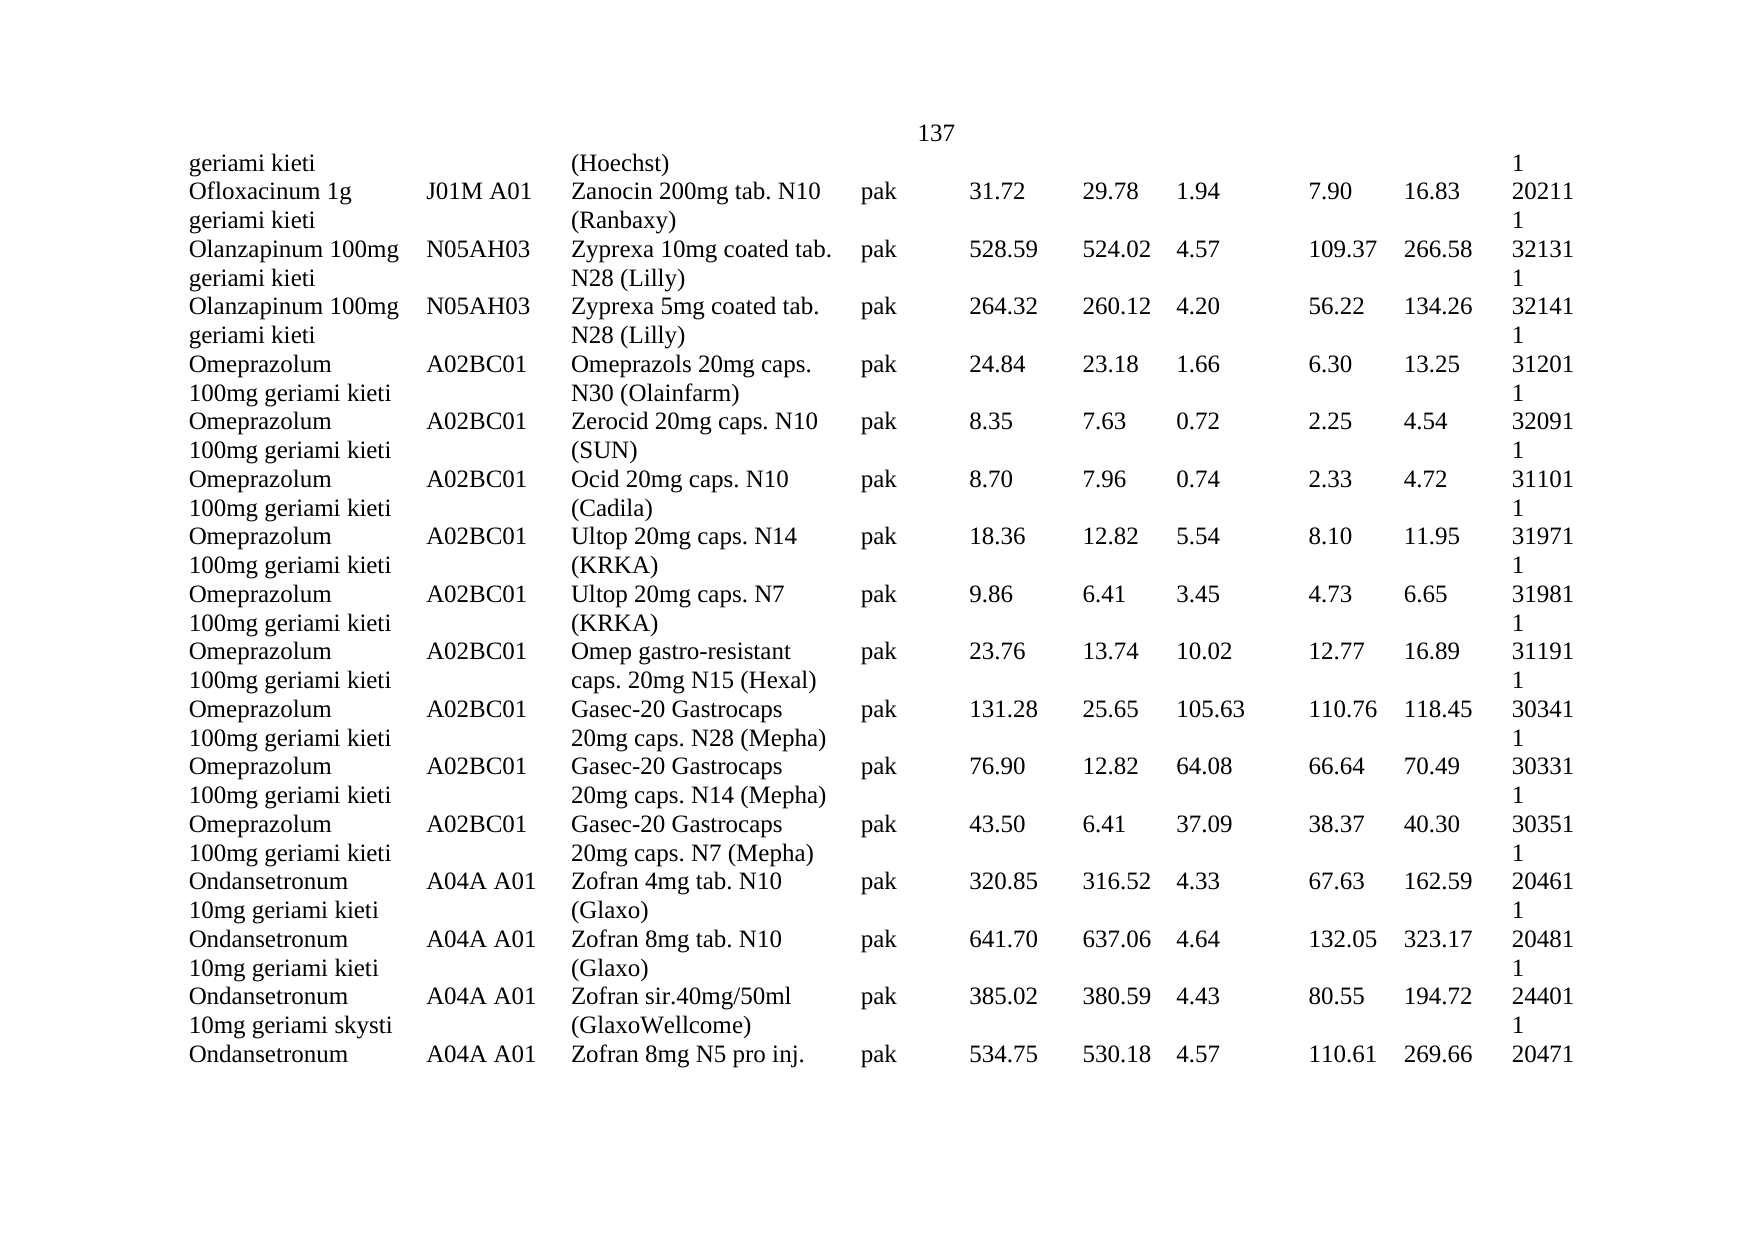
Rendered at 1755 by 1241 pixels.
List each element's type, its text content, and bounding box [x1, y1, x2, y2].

table_cell [1589, 694, 1595, 751]
table_cell 12.77 [1297, 636, 1392, 694]
table_cell pak [849, 406, 958, 464]
table_cell A02BC01 [415, 636, 559, 694]
table_cell 31.72 [958, 176, 1071, 234]
table_cell pak [849, 1039, 958, 1068]
table_cell 38.37 [1297, 809, 1392, 866]
table_cell [415, 148, 559, 176]
table_cell A02BC01 [415, 349, 559, 406]
table_cell 264.32 [958, 291, 1071, 349]
table_cell 13.74 [1071, 636, 1165, 694]
table_cell Omeprazolum 100mg geriami kieti [177, 521, 415, 579]
table_cell Omeprazolum 100mg geriami kieti [177, 636, 415, 694]
table_cell 303511 [1500, 809, 1589, 866]
table_cell 132.05 [1297, 924, 1392, 981]
table_cell 311011 [1500, 464, 1589, 521]
table_cell 202111 [1500, 176, 1589, 234]
table_cell Ultop 20mg caps. N14 (KRKA) [560, 521, 849, 579]
table_cell N05AH03 [415, 291, 559, 349]
table_cell J01M A01 [415, 176, 559, 234]
table_cell 321411 [1500, 291, 1589, 349]
table_cell pak [849, 234, 958, 291]
table_cell [1297, 148, 1392, 176]
table_cell 4.33 [1165, 866, 1297, 924]
table_cell A02BC01 [415, 809, 559, 866]
table_cell 7.96 [1071, 464, 1165, 521]
table_cell [1165, 148, 1297, 176]
table_cell Olanzapinum 100mg geriami kieti [177, 234, 415, 291]
table_cell 0.72 [1165, 406, 1297, 464]
table_cell 311911 [1500, 636, 1589, 694]
table_cell 6.41 [1071, 809, 1165, 866]
table_cell A04A A01 [415, 981, 559, 1039]
table_cell A02BC01 [415, 751, 559, 809]
table_cell [1589, 579, 1595, 636]
table_cell 244011 [1500, 981, 1589, 1039]
table_cell pak [849, 981, 958, 1039]
table_cell A02BC01 [415, 521, 559, 579]
table_cell 118.45 [1393, 694, 1500, 751]
table_cell 204611 [1500, 866, 1589, 924]
table_cell 16.89 [1393, 636, 1500, 694]
table_cell 4.57 [1165, 1039, 1297, 1068]
table_cell pak [849, 809, 958, 866]
table_cell A04A A01 [415, 924, 559, 981]
table_cell pak [849, 694, 958, 751]
table_cell pak [849, 579, 958, 636]
table_cell 25.65 [1071, 694, 1165, 751]
table_cell [1589, 291, 1595, 349]
table_cell 70.49 [1393, 751, 1500, 809]
table_cell 10.02 [1165, 636, 1297, 694]
table_cell [1589, 176, 1595, 234]
table_cell 80.55 [1297, 981, 1392, 1039]
table_cell (Hoechst) [560, 148, 849, 176]
table_cell A02BC01 [415, 464, 559, 521]
table_cell 385.02 [958, 981, 1071, 1039]
table_cell 269.66 [1393, 1039, 1500, 1068]
table_cell 7.63 [1071, 406, 1165, 464]
table_cell pak [849, 866, 958, 924]
table_cell pak [849, 636, 958, 694]
table_cell 66.64 [1297, 751, 1392, 809]
table_cell pak [849, 349, 958, 406]
table_cell 380.59 [1071, 981, 1165, 1039]
table_cell 303411 [1500, 694, 1589, 751]
table_cell [1589, 234, 1595, 291]
table_cell 8.35 [958, 406, 1071, 464]
table_cell pak [849, 176, 958, 234]
table_cell geriami kieti [177, 148, 415, 176]
table_cell 16.83 [1393, 176, 1500, 234]
table_cell N05AH03 [415, 234, 559, 291]
table_cell 13.25 [1393, 349, 1500, 406]
table_cell [1589, 636, 1595, 694]
table_cell 321311 [1500, 234, 1589, 291]
table_cell [1589, 464, 1595, 521]
table_cell 7.90 [1297, 176, 1392, 234]
table_cell [958, 148, 1071, 176]
table_cell 37.09 [1165, 809, 1297, 866]
table_cell 8.70 [958, 464, 1071, 521]
table_cell 2.33 [1297, 464, 1392, 521]
table_cell A02BC01 [415, 406, 559, 464]
table_cell A04A A01 [415, 1039, 559, 1068]
table_cell 637.06 [1071, 924, 1165, 981]
table_cell 134.26 [1393, 291, 1500, 349]
table_cell pak [849, 521, 958, 579]
table_cell [1071, 148, 1165, 176]
table_cell Ofloxacinum 1g geriami kieti [177, 176, 415, 234]
table_cell 43.50 [958, 809, 1071, 866]
table_cell [849, 148, 958, 176]
table_cell 12.82 [1071, 751, 1165, 809]
table_cell [1589, 751, 1595, 809]
table_cell [1589, 866, 1595, 924]
table_cell Zyprexa 10mg coated tab. N28 (Lilly) [560, 234, 849, 291]
table_cell Zofran 4mg tab. N10 (Glaxo) [560, 866, 849, 924]
table_cell 4.72 [1393, 464, 1500, 521]
table_cell 6.30 [1297, 349, 1392, 406]
table_cell 1.66 [1165, 349, 1297, 406]
table_cell [1589, 521, 1595, 579]
table_cell Omeprazolum 100mg geriami kieti [177, 464, 415, 521]
table_cell 1.94 [1165, 176, 1297, 234]
table_cell [1393, 148, 1500, 176]
table_cell 4.57 [1165, 234, 1297, 291]
table_cell 56.22 [1297, 291, 1392, 349]
table_cell 76.90 [958, 751, 1071, 809]
table_cell Omeprazolum 100mg geriami kieti [177, 809, 415, 866]
table_cell Omeprazolum 100mg geriami kieti [177, 349, 415, 406]
table_cell 320911 [1500, 406, 1589, 464]
table_cell Zofran 8mg tab. N10 (Glaxo) [560, 924, 849, 981]
table_cell 20471 [1500, 1039, 1589, 1068]
table_cell [1589, 406, 1595, 464]
table_cell Ondansetronum [177, 1039, 415, 1068]
table_cell Omeprazolum 100mg geriami kieti [177, 579, 415, 636]
table_cell 8.10 [1297, 521, 1392, 579]
table_cell A04A A01 [415, 866, 559, 924]
table_cell 4.20 [1165, 291, 1297, 349]
table_cell 0.74 [1165, 464, 1297, 521]
table_cell Zanocin 200mg tab. N10 (Ranbaxy) [560, 176, 849, 234]
table_cell Zofran 8mg N5 pro inj. [560, 1039, 849, 1068]
table_cell 3.45 [1165, 579, 1297, 636]
table_cell 4.64 [1165, 924, 1297, 981]
table_cell 23.76 [958, 636, 1071, 694]
table_cell 67.63 [1297, 866, 1392, 924]
table_cell Gasec-20 Gastrocaps 20mg caps. N7 (Mepha) [560, 809, 849, 866]
table_cell Gasec-20 Gastrocaps 20mg caps. N14 (Mepha) [560, 751, 849, 809]
table_cell 29.78 [1071, 176, 1165, 234]
table_cell Gasec-20 Gastrocaps 20mg caps. N28 (Mepha) [560, 694, 849, 751]
table_cell 4.73 [1297, 579, 1392, 636]
table_cell Omeprazolum 100mg geriami kieti [177, 406, 415, 464]
table_cell 24.84 [958, 349, 1071, 406]
table_cell 110.61 [1297, 1039, 1392, 1068]
table_cell A02BC01 [415, 579, 559, 636]
table_cell Omeprazolum 100mg geriami kieti [177, 694, 415, 751]
table_cell Omeprazols 20mg caps. N30 (Olainfarm) [560, 349, 849, 406]
table_cell 204811 [1500, 924, 1589, 981]
table_cell [1589, 924, 1595, 981]
table_cell 2.25 [1297, 406, 1392, 464]
table_cell [1589, 1039, 1595, 1068]
table_cell 312011 [1500, 349, 1589, 406]
table_cell Ondansetronum 10mg geriami kieti [177, 866, 415, 924]
table_cell 110.76 [1297, 694, 1392, 751]
table_cell 4.43 [1165, 981, 1297, 1039]
table_cell 5.54 [1165, 521, 1297, 579]
table_cell [1589, 148, 1595, 176]
table_cell 534.75 [958, 1039, 1071, 1068]
table_cell 319811 [1500, 579, 1589, 636]
table_cell 323.17 [1393, 924, 1500, 981]
table_cell 266.58 [1393, 234, 1500, 291]
table_cell pak [849, 291, 958, 349]
table_cell 320.85 [958, 866, 1071, 924]
table_cell pak [849, 924, 958, 981]
table_cell 40.30 [1393, 809, 1500, 866]
table_cell 319711 [1500, 521, 1589, 579]
table_cell Zyprexa 5mg coated tab. N28 (Lilly) [560, 291, 849, 349]
table_cell [1589, 809, 1595, 866]
table_cell pak [849, 464, 958, 521]
table_cell 131.28 [958, 694, 1071, 751]
table_cell 524.02 [1071, 234, 1165, 291]
table_cell 6.41 [1071, 579, 1165, 636]
table_cell Olanzapinum 100mg geriami kieti [177, 291, 415, 349]
table_cell [1589, 981, 1595, 1039]
table_cell Zerocid 20mg caps. N10 (SUN) [560, 406, 849, 464]
table_cell 12.82 [1071, 521, 1165, 579]
table_cell A02BC01 [415, 694, 559, 751]
table_cell Ultop 20mg caps. N7 (KRKA) [560, 579, 849, 636]
table_cell 6.65 [1393, 579, 1500, 636]
table_cell 23.18 [1071, 349, 1165, 406]
table_cell 109.37 [1297, 234, 1392, 291]
table_cell Zofran sir.40mg/50ml (GlaxoWellcome) [560, 981, 849, 1039]
table_cell 11.95 [1393, 521, 1500, 579]
table_cell 641.70 [958, 924, 1071, 981]
table_cell 260.12 [1071, 291, 1165, 349]
table_cell 64.08 [1165, 751, 1297, 809]
table_cell 1 [1500, 148, 1589, 176]
table_cell Omep gastro-resistant caps. 20mg N15 (Hexal) [560, 636, 849, 694]
table_cell Ocid 20mg caps. N10 (Cadila) [560, 464, 849, 521]
table_cell 303311 [1500, 751, 1589, 809]
table_cell Ondansetronum 10mg geriami kieti [177, 924, 415, 981]
table_cell 316.52 [1071, 866, 1165, 924]
table_cell pak [849, 751, 958, 809]
table_cell [1589, 349, 1595, 406]
table_cell 162.59 [1393, 866, 1500, 924]
table_cell 18.36 [958, 521, 1071, 579]
table_cell 105.63 [1165, 694, 1297, 751]
table_cell Ondansetronum 10mg geriami skysti [177, 981, 415, 1039]
table_cell 4.54 [1393, 406, 1500, 464]
table_cell 194.72 [1393, 981, 1500, 1039]
table_cell 530.18 [1071, 1039, 1165, 1068]
table_cell 9.86 [958, 579, 1071, 636]
table_cell 528.59 [958, 234, 1071, 291]
table_cell Omeprazolum 100mg geriami kieti [177, 751, 415, 809]
